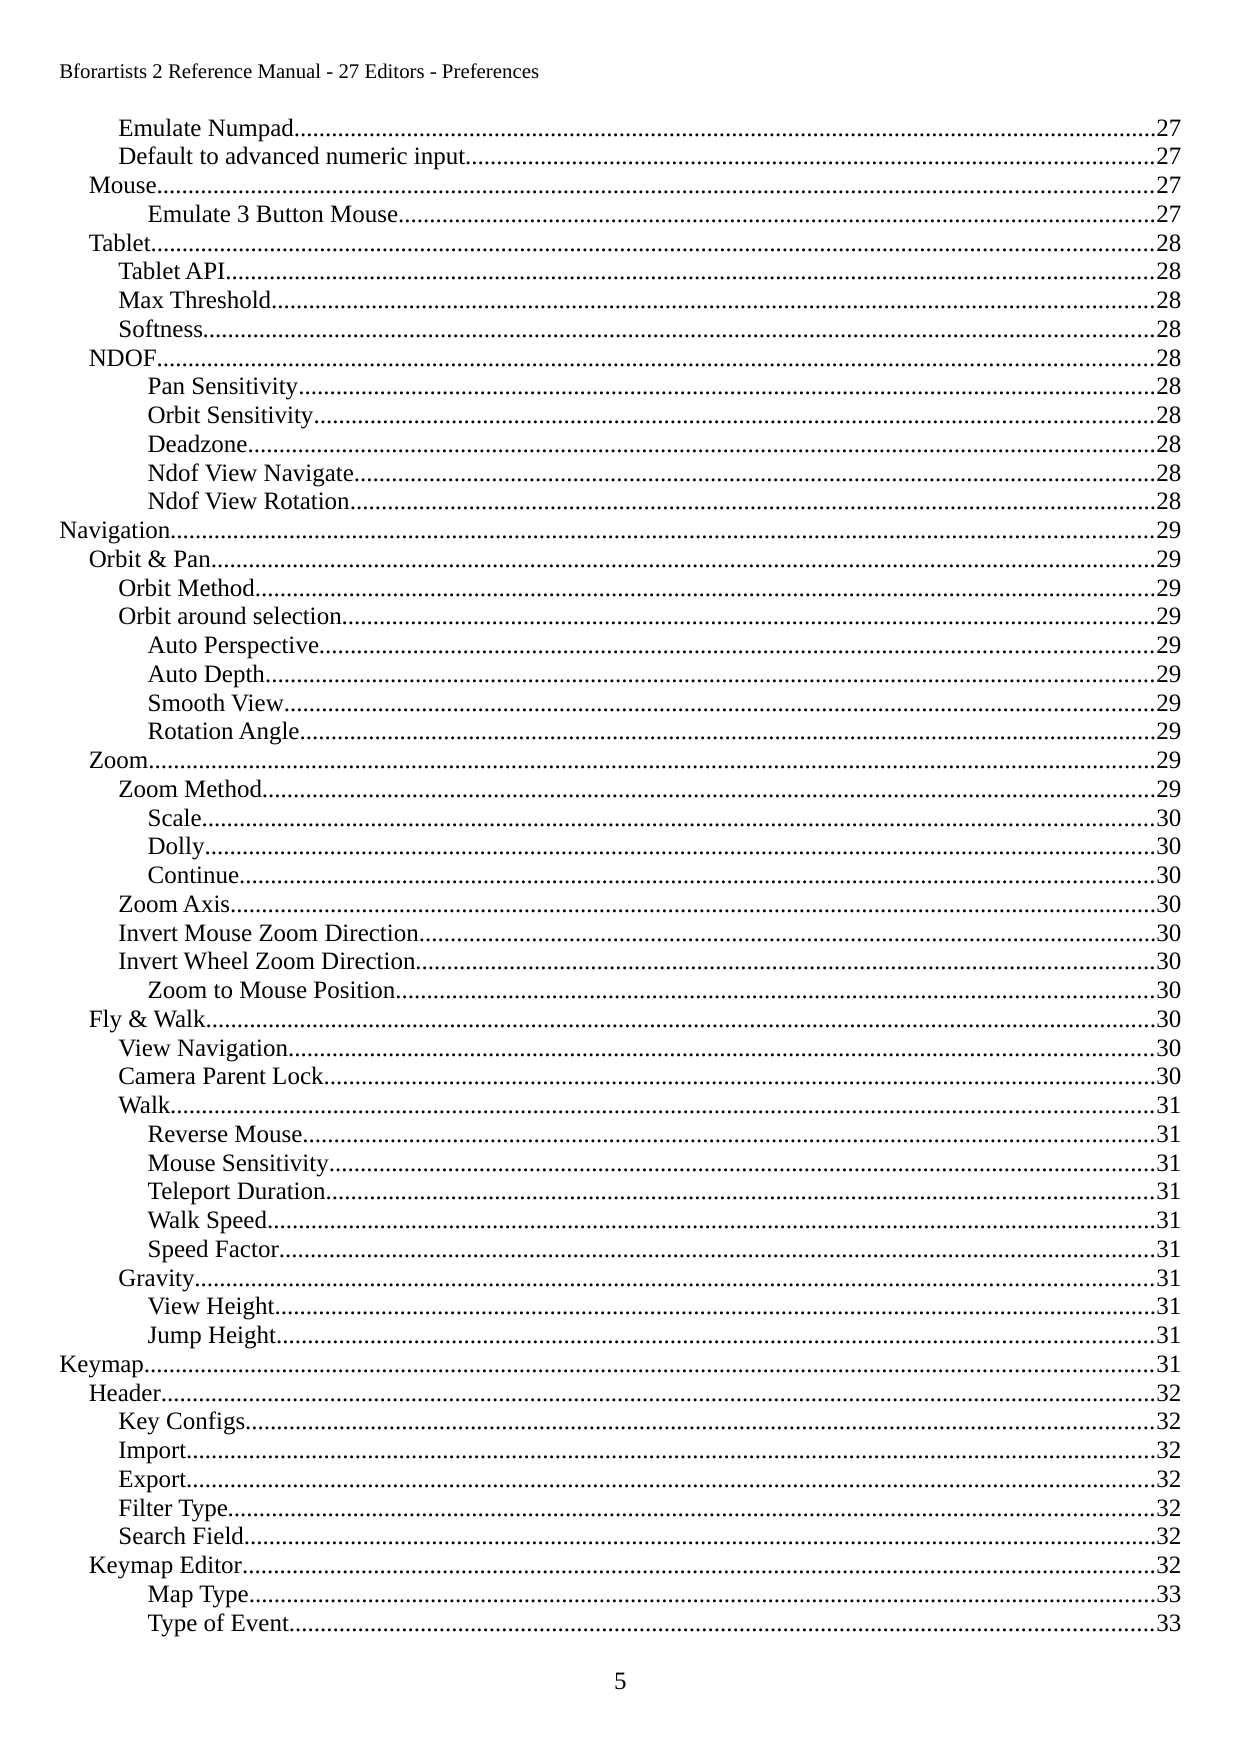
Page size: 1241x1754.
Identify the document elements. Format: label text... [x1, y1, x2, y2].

text View Navigation 30 [118, 1033, 1181, 1061]
text Key Configs 32 [118, 1406, 1181, 1435]
text Deadzone 28 [147, 429, 1181, 458]
text Auto Perspective 29 [147, 630, 1181, 659]
text Fly & Walk 30 [88, 1004, 1181, 1033]
text Zoom 29 [88, 745, 1181, 774]
text Tablet 28 [88, 228, 1181, 256]
text Filter Type 32 [118, 1493, 1181, 1521]
text Zoom to Mouse Position 30 [147, 975, 1181, 1004]
text Softness 28 [118, 314, 1181, 343]
text Export 32 [118, 1464, 1181, 1493]
text Keymap 31 [59, 1349, 1181, 1378]
text View Height 31 [147, 1291, 1181, 1320]
text Walk 31 [118, 1090, 1181, 1119]
text Import 32 [118, 1435, 1181, 1464]
text Dolly 30 [147, 831, 1181, 860]
text Emulate Numpad 27 [118, 113, 1181, 141]
text Gravity 31 [118, 1263, 1181, 1291]
text Zoom Method 29 [118, 774, 1181, 803]
text Map Type 33 [147, 1579, 1181, 1608]
text Navigation 29 [59, 515, 1181, 544]
text Invert Wheel Zoom Direction 30 [118, 946, 1181, 975]
text Orbit & Pan 29 [88, 544, 1181, 573]
text Orbit Sensitivity 28 [147, 400, 1181, 429]
text Ndof View Navigate 28 [147, 458, 1181, 486]
text Pan Sensitivity 28 [147, 371, 1181, 400]
text Teleport Duration 31 [147, 1176, 1181, 1205]
text Zoom Axis 30 [118, 889, 1181, 918]
text Mouse Sensitivity 31 [147, 1148, 1181, 1176]
text Scale 30 [147, 803, 1181, 831]
text Continue 30 [147, 860, 1181, 889]
text Tablet API 28 [118, 256, 1181, 285]
text Auto Depth 29 [147, 659, 1181, 688]
text Smooth View 29 [147, 688, 1181, 716]
text Orbit Method 29 [118, 573, 1181, 601]
text Walk Speed 31 [147, 1205, 1181, 1234]
text NDOF 28 [88, 343, 1181, 371]
text Header 32 [88, 1378, 1181, 1406]
text Reverse Mouse 31 [147, 1119, 1181, 1148]
text Keymap Editor 32 [88, 1550, 1181, 1579]
text Ndof View Rotation 28 [147, 486, 1181, 515]
text Orbit around selection 29 [118, 601, 1181, 630]
text Type of Event 33 [147, 1608, 1181, 1636]
text Search Field 32 [118, 1521, 1181, 1550]
text Jump Height 31 [147, 1320, 1181, 1349]
text Speed Factor 31 [147, 1234, 1181, 1263]
text Max Threshold 28 [118, 285, 1181, 314]
text Invert Mouse Zoom Direction 30 [118, 918, 1181, 946]
text Emulate 3 Button Mouse 27 [147, 199, 1181, 228]
text Default to advanced numeric input 27 [118, 141, 1181, 170]
text Rotation Angle 29 [147, 716, 1181, 745]
text Camera Parent Lock 30 [118, 1061, 1181, 1090]
text Mouse 27 [88, 170, 1181, 199]
